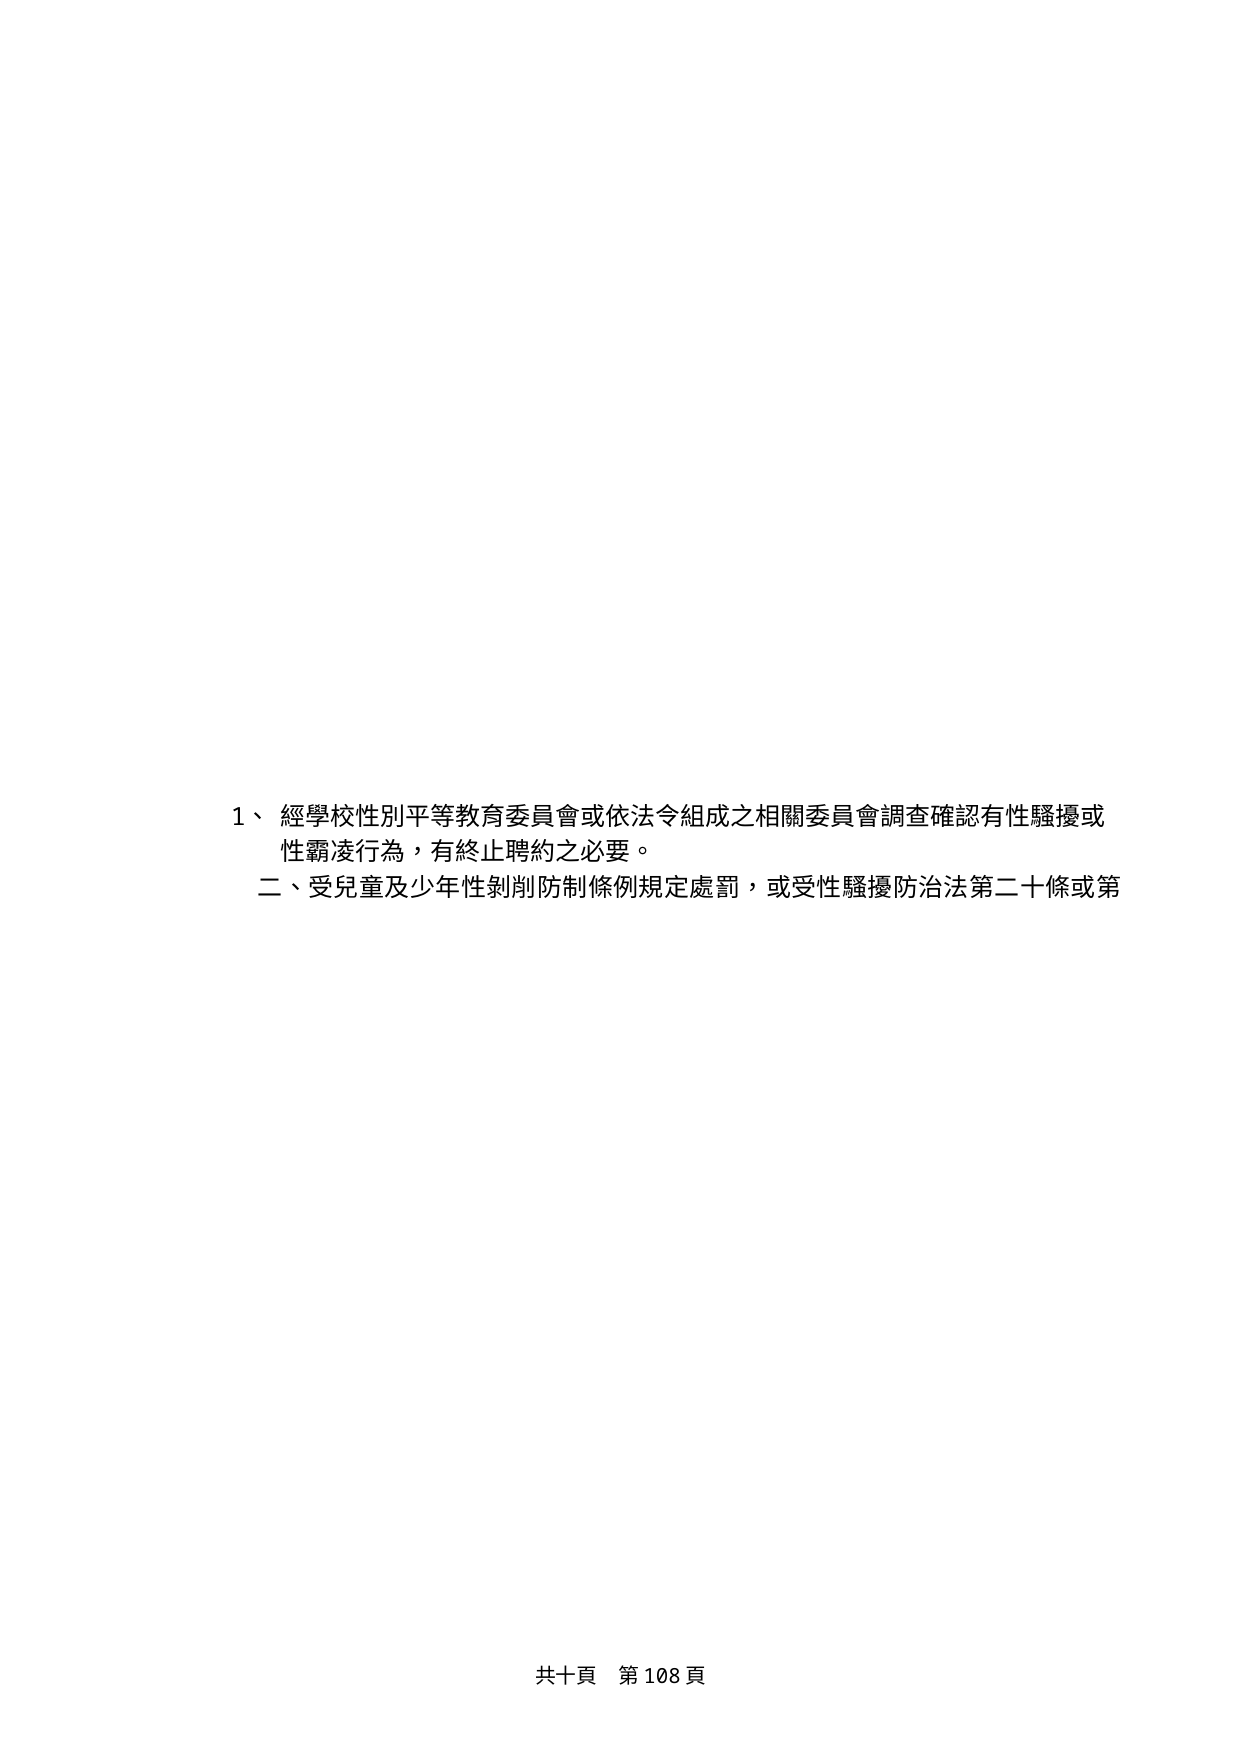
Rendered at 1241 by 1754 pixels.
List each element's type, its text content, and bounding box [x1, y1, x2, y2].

list 經學校性別平等教育委員會或依法令組成之相關委員會調查確認有性騷擾或 [231, 797, 1122, 832]
text 二、受兒童及少年性剝削防制條例規定處罰，或受性騷擾防治法第二十條或第 [118, 868, 1122, 903]
text 性霸凌行為，有終止聘約之必要。 [281, 832, 1122, 868]
